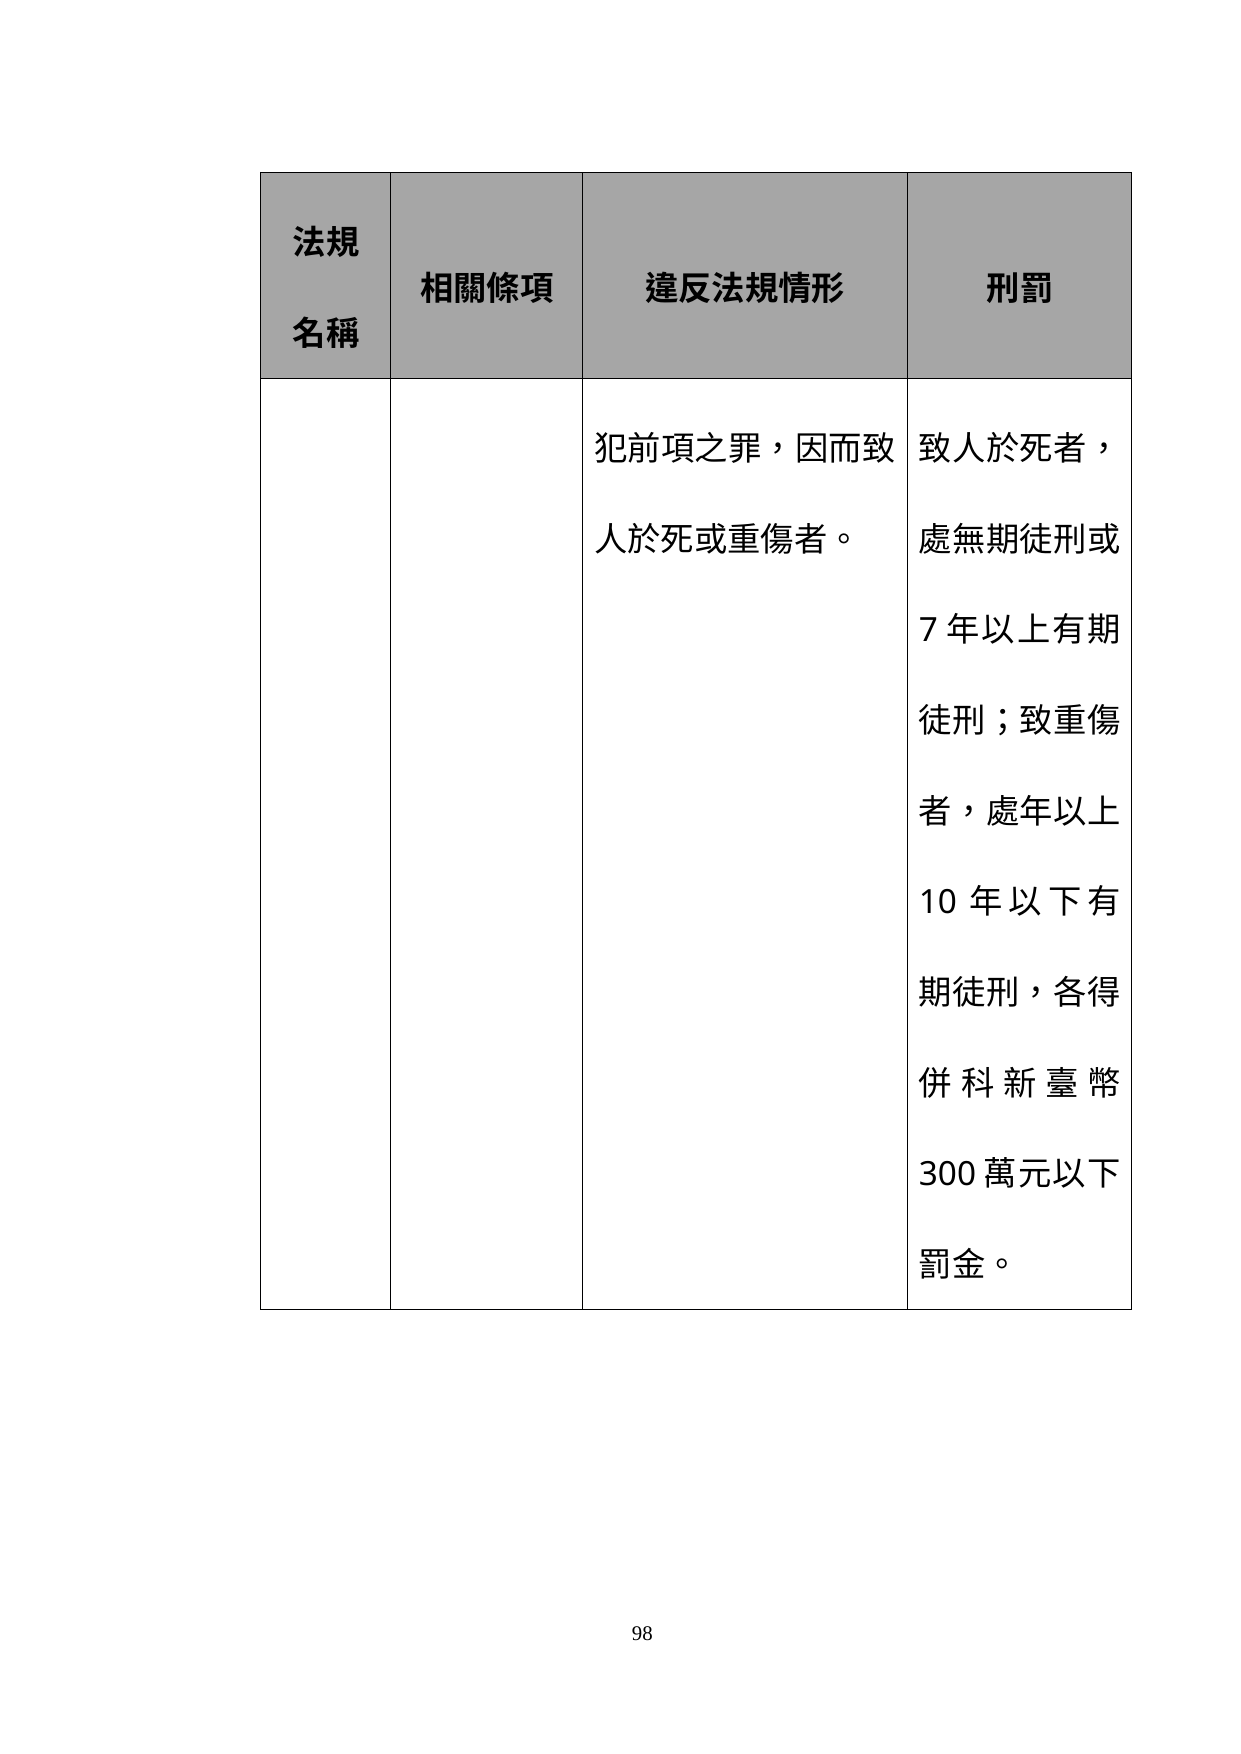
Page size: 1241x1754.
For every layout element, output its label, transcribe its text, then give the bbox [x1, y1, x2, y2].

table_header 法規 名稱 [261, 173, 390, 378]
table_cell 犯前項之罪，因而致人於死或重傷者。 [583, 379, 907, 1308]
table_cell [391, 379, 582, 1308]
table_header 違反法規情形 [583, 173, 907, 378]
table_header 相關條項 [391, 173, 582, 378]
table_cell 致人於死者，處無期徒刑或7年以上有期徒刑；致重傷者，處年以上10年以下有期徒刑，各得併科新臺幣300萬元以下罰金。 [908, 379, 1131, 1308]
table_header 刑罰 [908, 173, 1131, 378]
table_cell [261, 379, 390, 1308]
